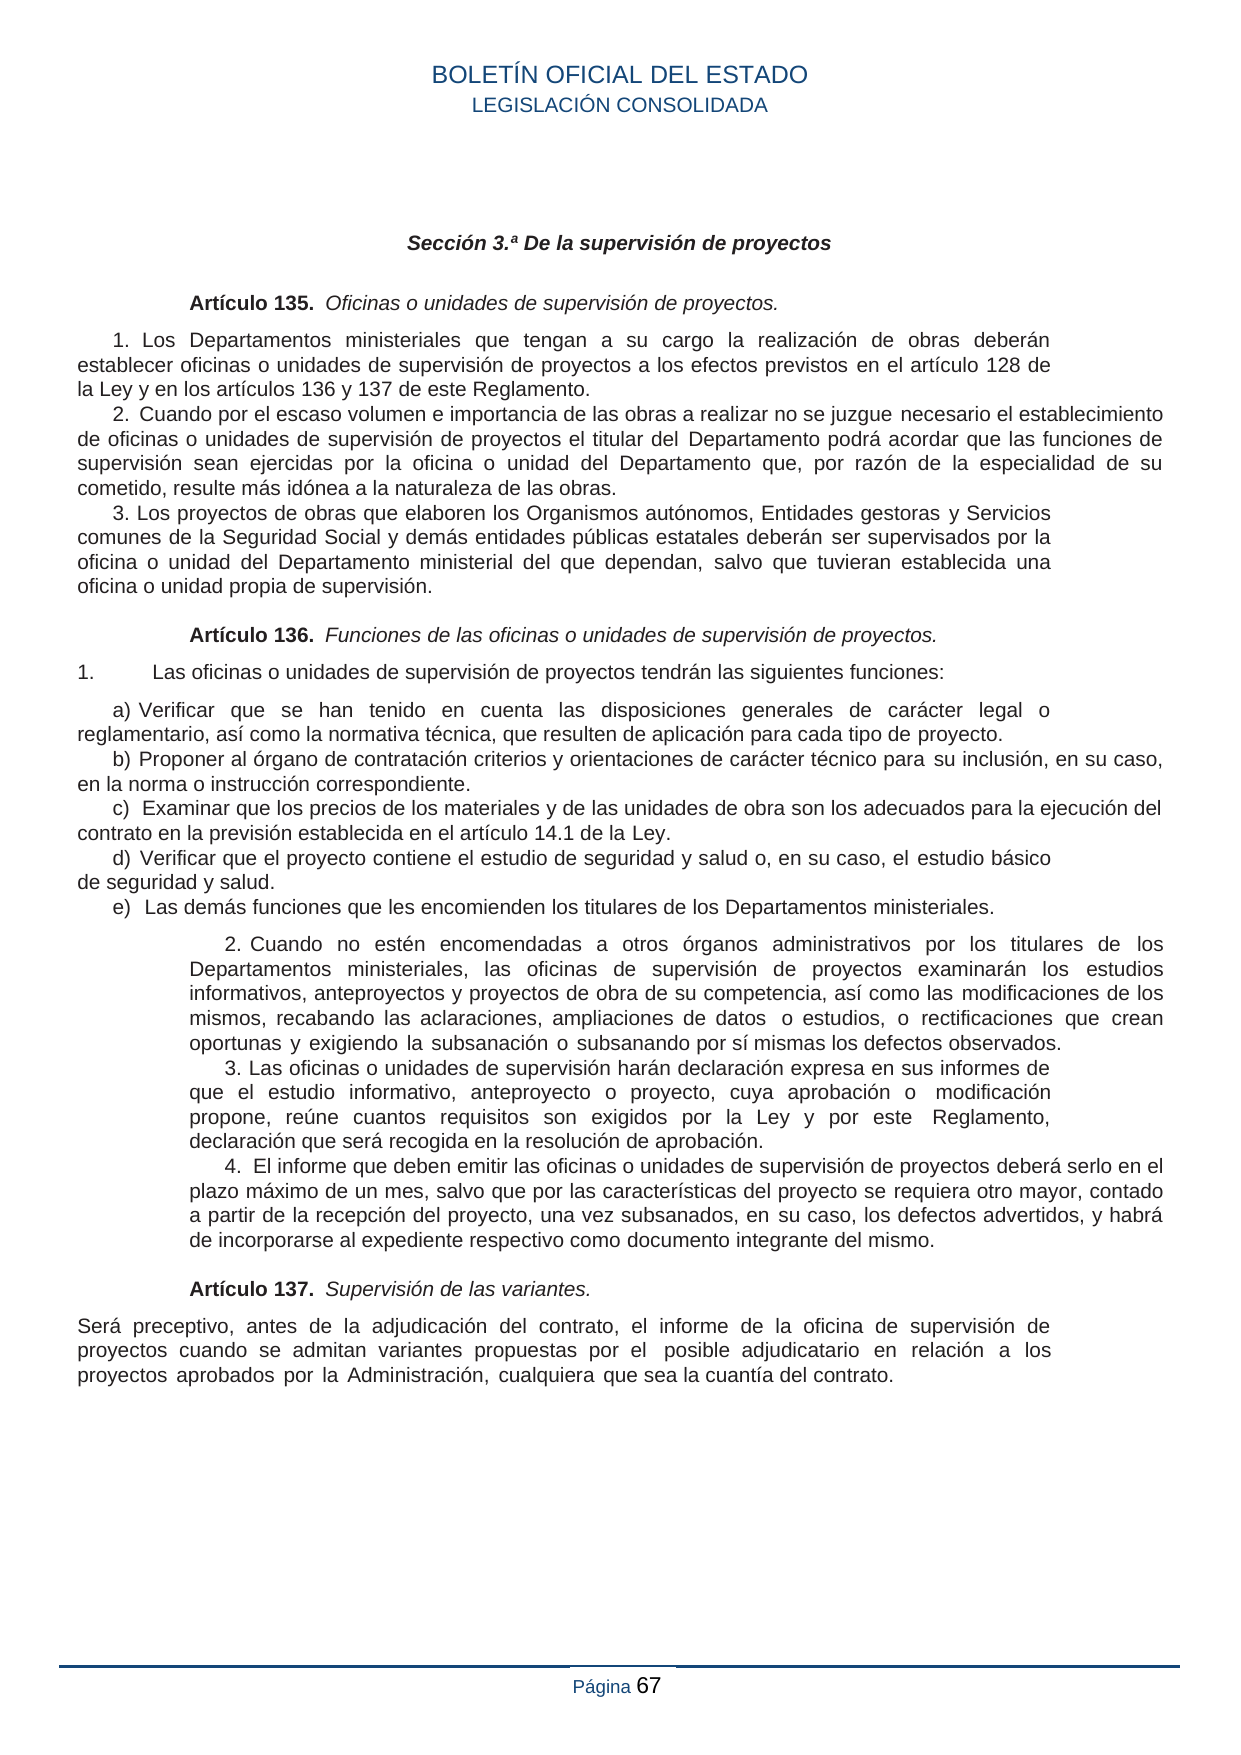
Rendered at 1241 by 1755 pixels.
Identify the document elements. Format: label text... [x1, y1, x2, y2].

text Artículo 135. Oficinas o unidades de supervisión de proyectos. [189, 291, 1163, 315]
list Verificar que el proyecto contiene el estudio de seguridad y salud o, en su caso, el estudio básico de seguridad y salud. [77, 846, 1051, 894]
list Examinar que los precios de los materiales y de las unidades de obra son los adecuados para la ejecución del contrato en la previsión establecida en el artículo 14.1 de la Ley. [77, 796, 1163, 845]
text Artículo 136. Funciones de las oficinas o unidades de supervisión de proyectos. [189, 623, 1163, 647]
list Los Departamentos ministeriales que tengan a su cargo la realización de obras deberán establecer oficinas o unidades de supervisión de proyectos a los efectos previstos en el artículo 128 de la Ley y en los artículos 136 y 137 de este Reglamento. [77, 328, 1051, 401]
list Verificar que se han tenido en cuenta las disposiciones generales de carácter legal o reglamentario, así como la normativa técnica, que resulten de aplicación para cada tipo de proyecto. [77, 698, 1051, 746]
list Las oficinas o unidades de supervisión de proyectos tendrán las siguientes funciones: [77, 660, 1163, 684]
list Proponer al órgano de contratación criterios y orientaciones de carácter técnico para su inclusión, en su caso, en la norma o instrucción correspondiente. [77, 747, 1163, 796]
text Artículo 137. Supervisión de las variantes. [189, 1277, 1163, 1301]
text Será preceptivo, antes de la adjudicación del contrato, el informe de la oficina de supervisión de proyectos cuando se admitan variantes propuestas por el posible adjudicatario en relación a los proyectos aprobados por la Administración, cualquiera que sea la cuantía del contrato. [77, 1314, 1051, 1387]
list El informe que deben emitir las oficinas o unidades de supervisión de proyectos deberá serlo en el plazo máximo de un mes, salvo que por las características del proyecto se requiera otro mayor, contado a partir de la recepción del proyecto, una vez subsanados, en su caso, los defectos advertidos, y habrá de incorporarse al expediente respectivo como documento integrante del mismo. [189, 1154, 1163, 1252]
list Las oficinas o unidades de supervisión harán declaración expresa en sus informes de que el estudio informativo, anteproyecto o proyecto, cuya aprobación o modificación propone, reúne cuantos requisitos son exigidos por la Ley y por este Reglamento, declaración que será recogida en la resolución de aprobación. [189, 1055, 1051, 1153]
list Cuando no estén encomendadas a otros órganos administrativos por los titulares de los Departamentos ministeriales, las oficinas de supervisión de proyectos examinarán los estudios informativos, anteproyectos y proyectos de obra de su competencia, así como las modificaciones de los mismos, recabando las aclaraciones, ampliaciones de datos o estudios, o rectificaciones que crean oportunas y exigiendo la subsanación o subsanando por sí mismas los defectos observados. [189, 932, 1163, 1054]
list Los proyectos de obras que elaboren los Organismos autónomos, Entidades gestoras y Servicios comunes de la Seguridad Social y demás entidades públicas estatales deberán ser supervisados por la oficina o unidad del Departamento ministerial del que dependan, salvo que tuvieran establecida una oficina o unidad propia de supervisión. [77, 501, 1051, 598]
subtitle Sección 3.ª De la supervisión de proyectos [224, 231, 1016, 255]
list Las demás funciones que les encomienden los titulares de los Departamentos ministeriales. [77, 895, 1051, 919]
list Cuando por el escaso volumen e importancia de las obras a realizar no se juzgue necesario el establecimiento de oficinas o unidades de supervisión de proyectos el titular del Departamento podrá acordar que las funciones de supervisión sean ejercidas por la oficina o unidad del Departamento que, por razón de la especialidad de su cometido, resulte más idónea a la naturaleza de las obras. [77, 402, 1163, 500]
